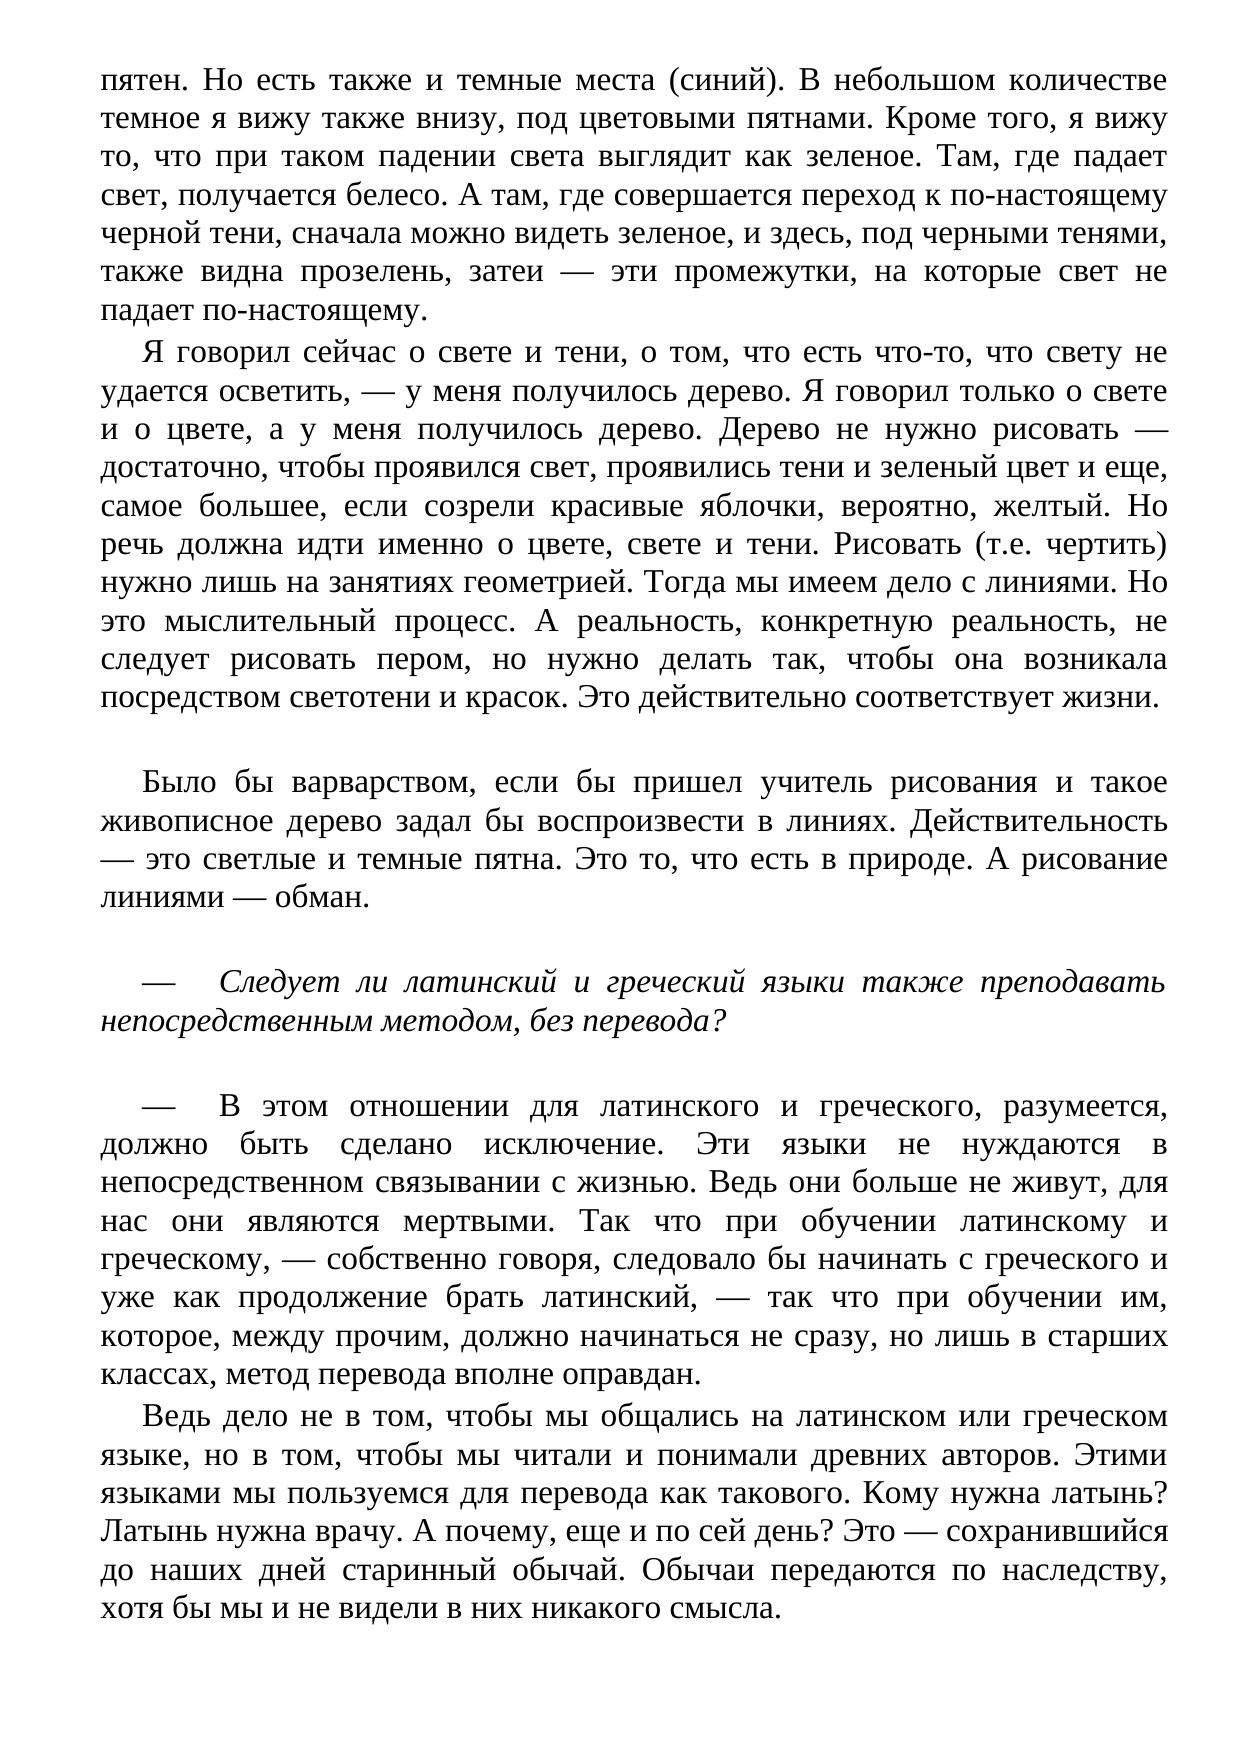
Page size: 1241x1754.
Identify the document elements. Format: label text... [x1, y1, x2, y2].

text — Следует ли латинский и греческий языки также преподавать непосредственным методом, без перевода? [100, 962, 1169, 1038]
text Было бы варварством, если бы пришел учитель рисования и такое живописное дерево задал бы воспроизвести в линиях. Действительность — это светлые и темные пятна. Это то, что есть в природе. А рисование линиями — обман. [100, 762, 1169, 915]
text Я говорил сейчас о свете и тени, о том, что есть что-то, что свету не удается осветить, — у меня получилось дерево. Я говорил только о свете и о цвете, а у меня получилось дерево. Дерево не нужно рисовать — достаточно, чтобы проявился свет, проявились тени и зеленый цвет и еще, самое большее, если созрели красивые яблочки, вероятно, желтый. Но речь должна идти именно о цвете, свете и тени. Рисовать (т.е. чертить) нужно лишь на занятиях геометрией. Тогда мы имеем дело с линиями. Но это мыслительный процесс. А реальность, конкретную реальность, не следует рисовать пером, но нужно делать так, чтобы она возникала посредством светотени и красок. Это действительно соответствует жизни. [100, 332, 1169, 715]
text — В этом отношении для латинского и греческого, разумеется, должно быть сделано исключение. Эти языки не нуждаются в непосредственном связывании с жизнью. Ведь они больше не живут, для нас они являются мертвыми. Так что при обучении латинскому и греческому, — собственно говоря, следовало бы начинать с греческого и уже как продолжение брать латинский, — так что при обучении им, которое, между прочим, должно начинаться не сразу, но лишь в старших классах, метод перевода вполне оправдан. [100, 1085, 1169, 1392]
text пятен. Но есть также и темные места (синий). В небольшом количестве темное я вижу также внизу, под цветовыми пятнами. Кроме того, я вижу то, что при таком падении света выглядит как зеленое. Там, где падает свет, получается белесо. А там, где совершается переход к по-настоящему черной тени, сначала можно видеть зеленое, и здесь, под черными тенями, также видна прозелень, затеи — эти промежутки, на которые свет не падает по-настоящему. [100, 59, 1169, 327]
text Ведь дело не в том, чтобы мы общались на латинском или греческом языке, но в том, чтобы мы читали и понимали древних авторов. Этими языками мы пользуемся для перевода как такового. Кому нужна латынь? Латынь нужна врачу. А почему, еще и по сей день? Это — сохранившийся до наших дней старинный обычай. Обычаи передаются по наследству, хотя бы мы и не видели в них никакого смысла. [100, 1396, 1169, 1626]
